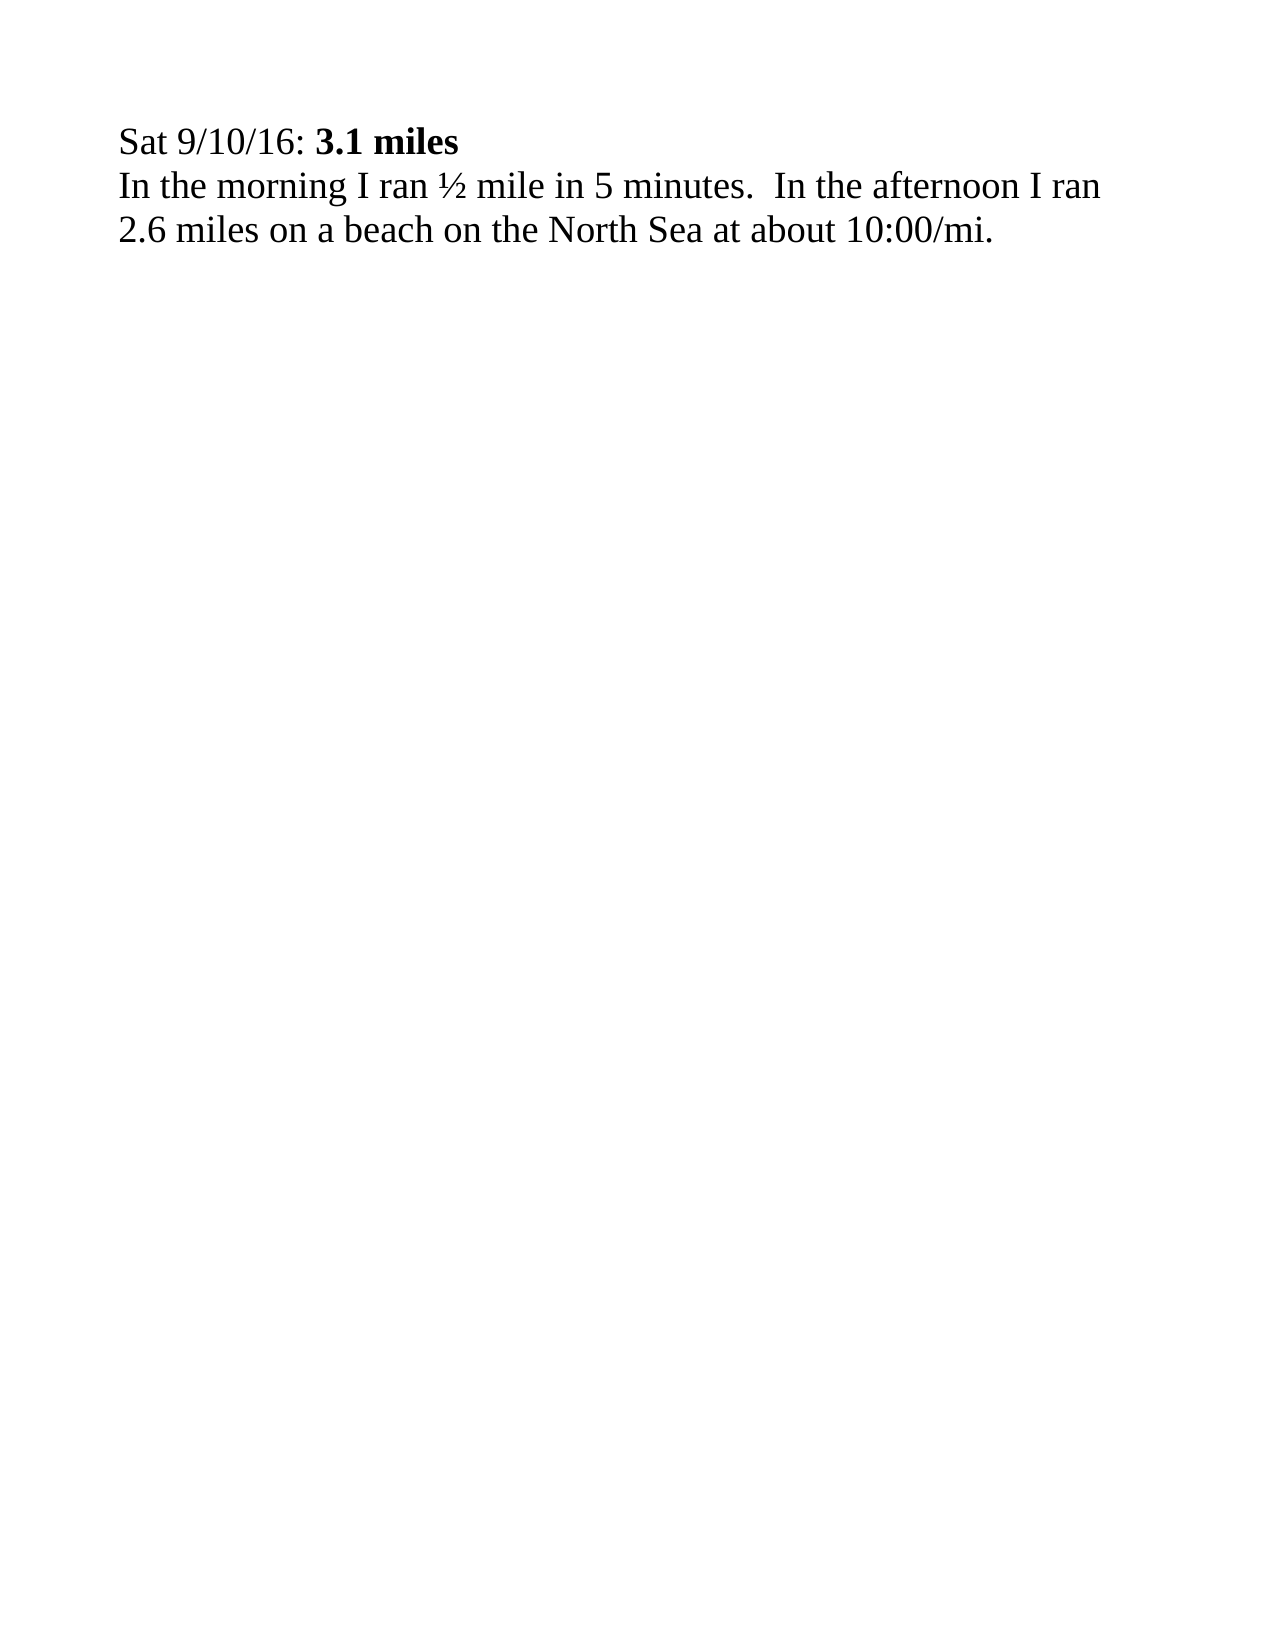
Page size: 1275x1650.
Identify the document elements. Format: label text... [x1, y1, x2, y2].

text Sat 9/10/16: 3.1 miles [118, 118, 1157, 162]
text In the morning I ran ½ mile in 5 minutes. In the afternoon I ran 2.6 miles on a beach on the North Sea at about 10:00/mi. [118, 162, 1157, 251]
